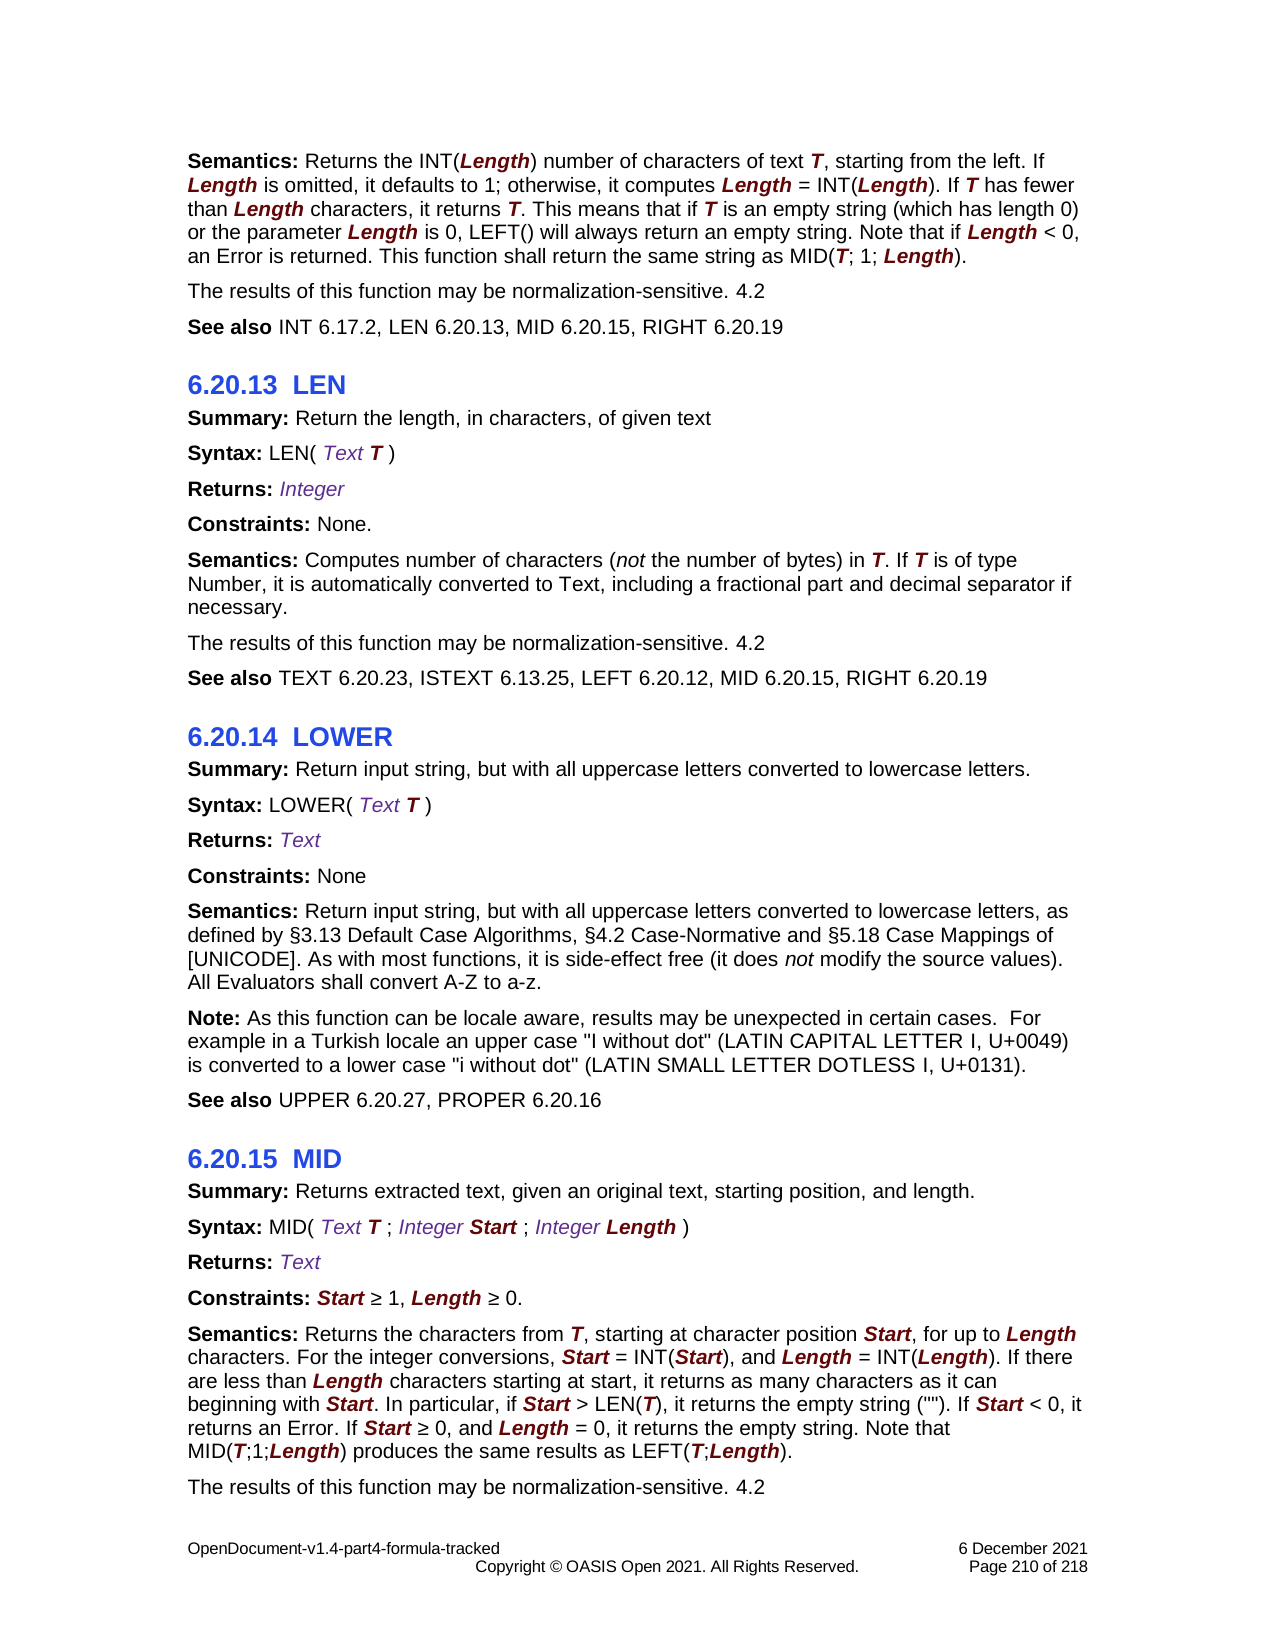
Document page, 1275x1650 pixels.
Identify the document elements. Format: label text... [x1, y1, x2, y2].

text Syntax: MID( Text T ; Integer Start ; Integer Length ) [187, 1215, 1088, 1239]
text Constraints: None. [187, 513, 1088, 536]
subtitle LOWER [187, 721, 1088, 751]
text Semantics: Returns the characters from T, starting at character position Start, for up to Length characters. For the integer conversions, Start = INT(Start), and Length = INT(Length). If there are less than Length characters starting at start, it returns as many characters as it can beginning with Start. In particular, if Start > LEN(T), it returns the empty string (""). If Start < 0, it returns an Error. If Start ≥ 0, and Length = 0, it returns the empty string. Note that MID(T;1;Length) produces the same results as LEFT(T;Length). [187, 1322, 1088, 1463]
text Returns: Integer [187, 477, 1088, 501]
text Semantics: Return input string, but with all uppercase letters converted to lowercase letters, as defined by §3.13 Default Case Algorithms, §4.2 Case-Normative and §5.18 Case Mappings of [UNICODE]. As with most functions, it is side-effect free (it does not modify the source values). All Evaluators shall convert A-Z to a-z. [187, 900, 1088, 994]
text Semantics: Computes number of characters (not the number of bytes) in T. If T is of type Number, it is automatically converted to Text, including a fractional part and decimal separator if necessary. [187, 548, 1088, 619]
subtitle MID [187, 1143, 1088, 1173]
text Constraints: Start ≥ 1, Length ≥ 0. [187, 1286, 1088, 1310]
text Semantics: Returns the INT(Length) number of characters of text T, starting from the left. If Length is omitted, it defaults to 1; otherwise, it computes Length = INT(Length). If T has fewer than Length characters, it returns T. This means that if T is an empty string (which has length 0) or the parameter Length is 0, LEFT() will always return an empty string. Note that if Length < 0, an Error is returned. This function shall return the same string as MID(T; 1; Length). [187, 150, 1088, 268]
text Summary: Return input string, but with all uppercase letters converted to lowercase letters. [187, 757, 1088, 781]
text Syntax: LEN( Text T ) [187, 442, 1088, 465]
text See also INT 6.17.2, LEN 6.20.13, MID 6.20.15, RIGHT 6.20.19 [187, 315, 1088, 339]
text Note: As this function can be locale aware, results may be unexpected in certain cases. For example in a Turkish locale an upper case "I without dot" (LATIN CAPITAL LETTER I, U+0049) is converted to a lower case "i without dot" (LATIN SMALL LETTER DOTLESS I, U+0131). [187, 1006, 1088, 1077]
text Constraints: None [187, 864, 1088, 888]
text See also TEXT 6.20.23, ISTEXT 6.13.25, LEFT 6.20.12, MID 6.20.15, RIGHT 6.20.19 [187, 667, 1088, 690]
text Summary: Returns extracted text, given an original text, starting position, and length. [187, 1179, 1088, 1203]
text Returns: Text [187, 1251, 1088, 1274]
text Summary: Return the length, in characters, of given text [187, 406, 1088, 429]
text The results of this function may be normalization-sensitive. 4.2 [187, 1475, 1088, 1499]
text Returns: Text [187, 829, 1088, 852]
text Syntax: LOWER( Text T ) [187, 793, 1088, 817]
text See also UPPER 6.20.27, PROPER 6.20.16 [187, 1089, 1088, 1112]
subtitle LEN [187, 370, 1088, 400]
text The results of this function may be normalization-sensitive. 4.2 [187, 631, 1088, 655]
text The results of this function may be normalization-sensitive. 4.2 [187, 280, 1088, 303]
